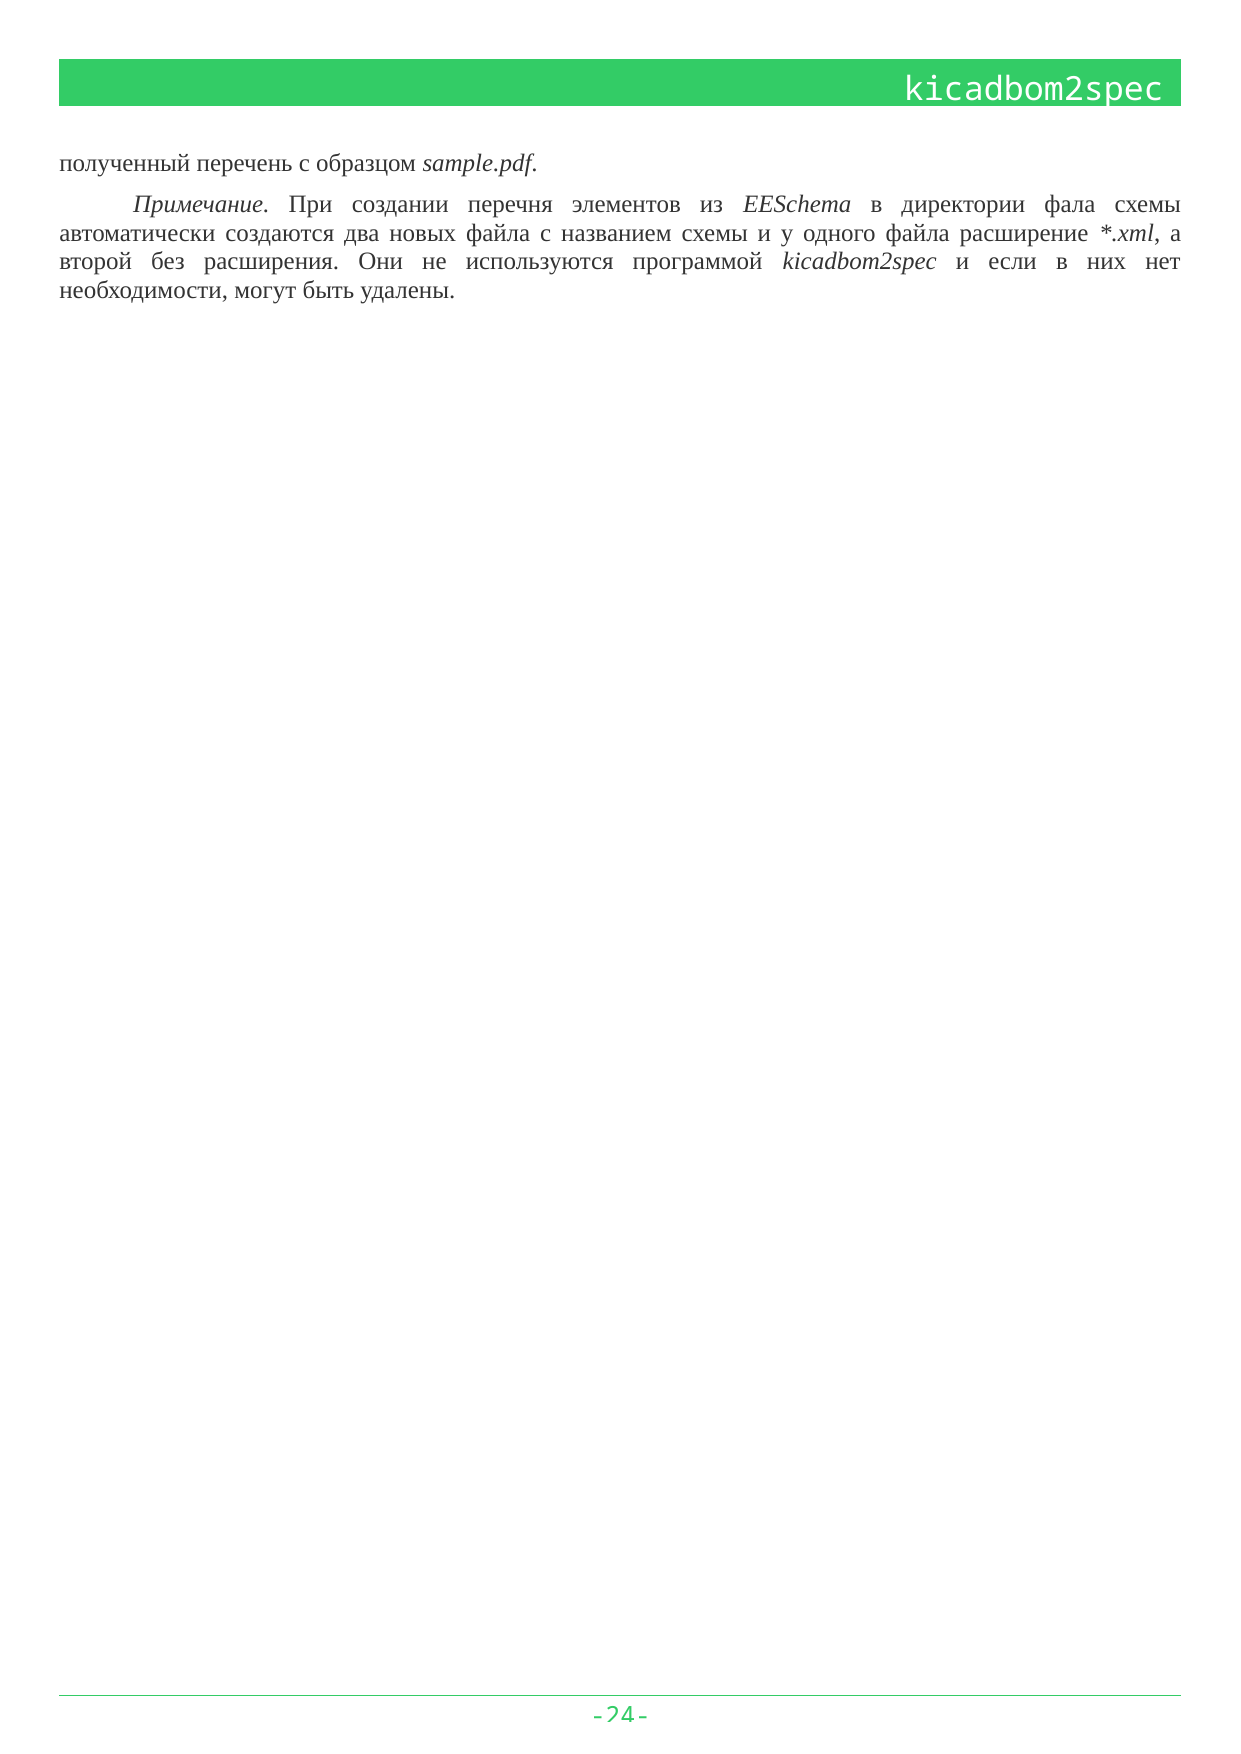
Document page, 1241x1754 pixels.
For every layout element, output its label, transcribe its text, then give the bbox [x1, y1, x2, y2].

text Примечание. При создании перечня элементов из EESchema в директории фала схемы автоматически создаются два новых файла с названием схемы и у одного файла расширение *.xml, а второй без расширения. Они не используются программой kicadbom2spec и если в них нет необходимости, могут быть удалены. [59, 189, 1181, 304]
text полученный перечень с образцом sample.pdf. [59, 148, 1181, 176]
